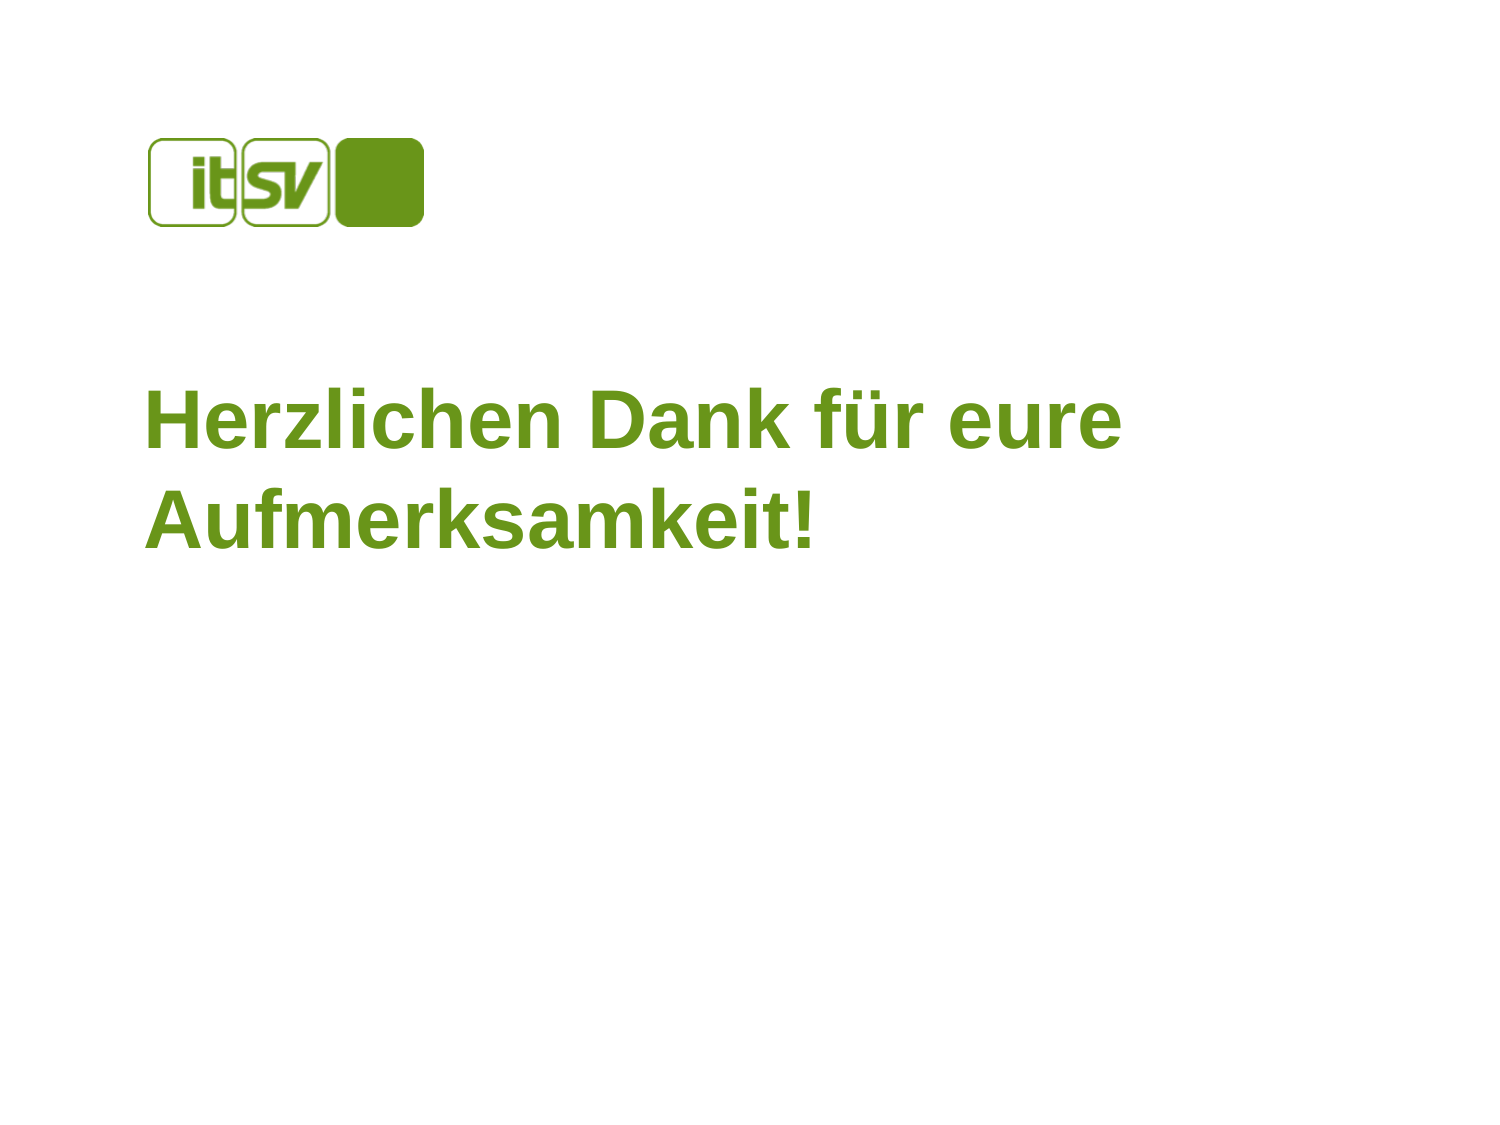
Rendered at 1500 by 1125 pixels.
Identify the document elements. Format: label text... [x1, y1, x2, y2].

picture [148, 138, 424, 227]
title Herzlichen Dank für eure Aufmerksamkeit! [143, 365, 1355, 576]
